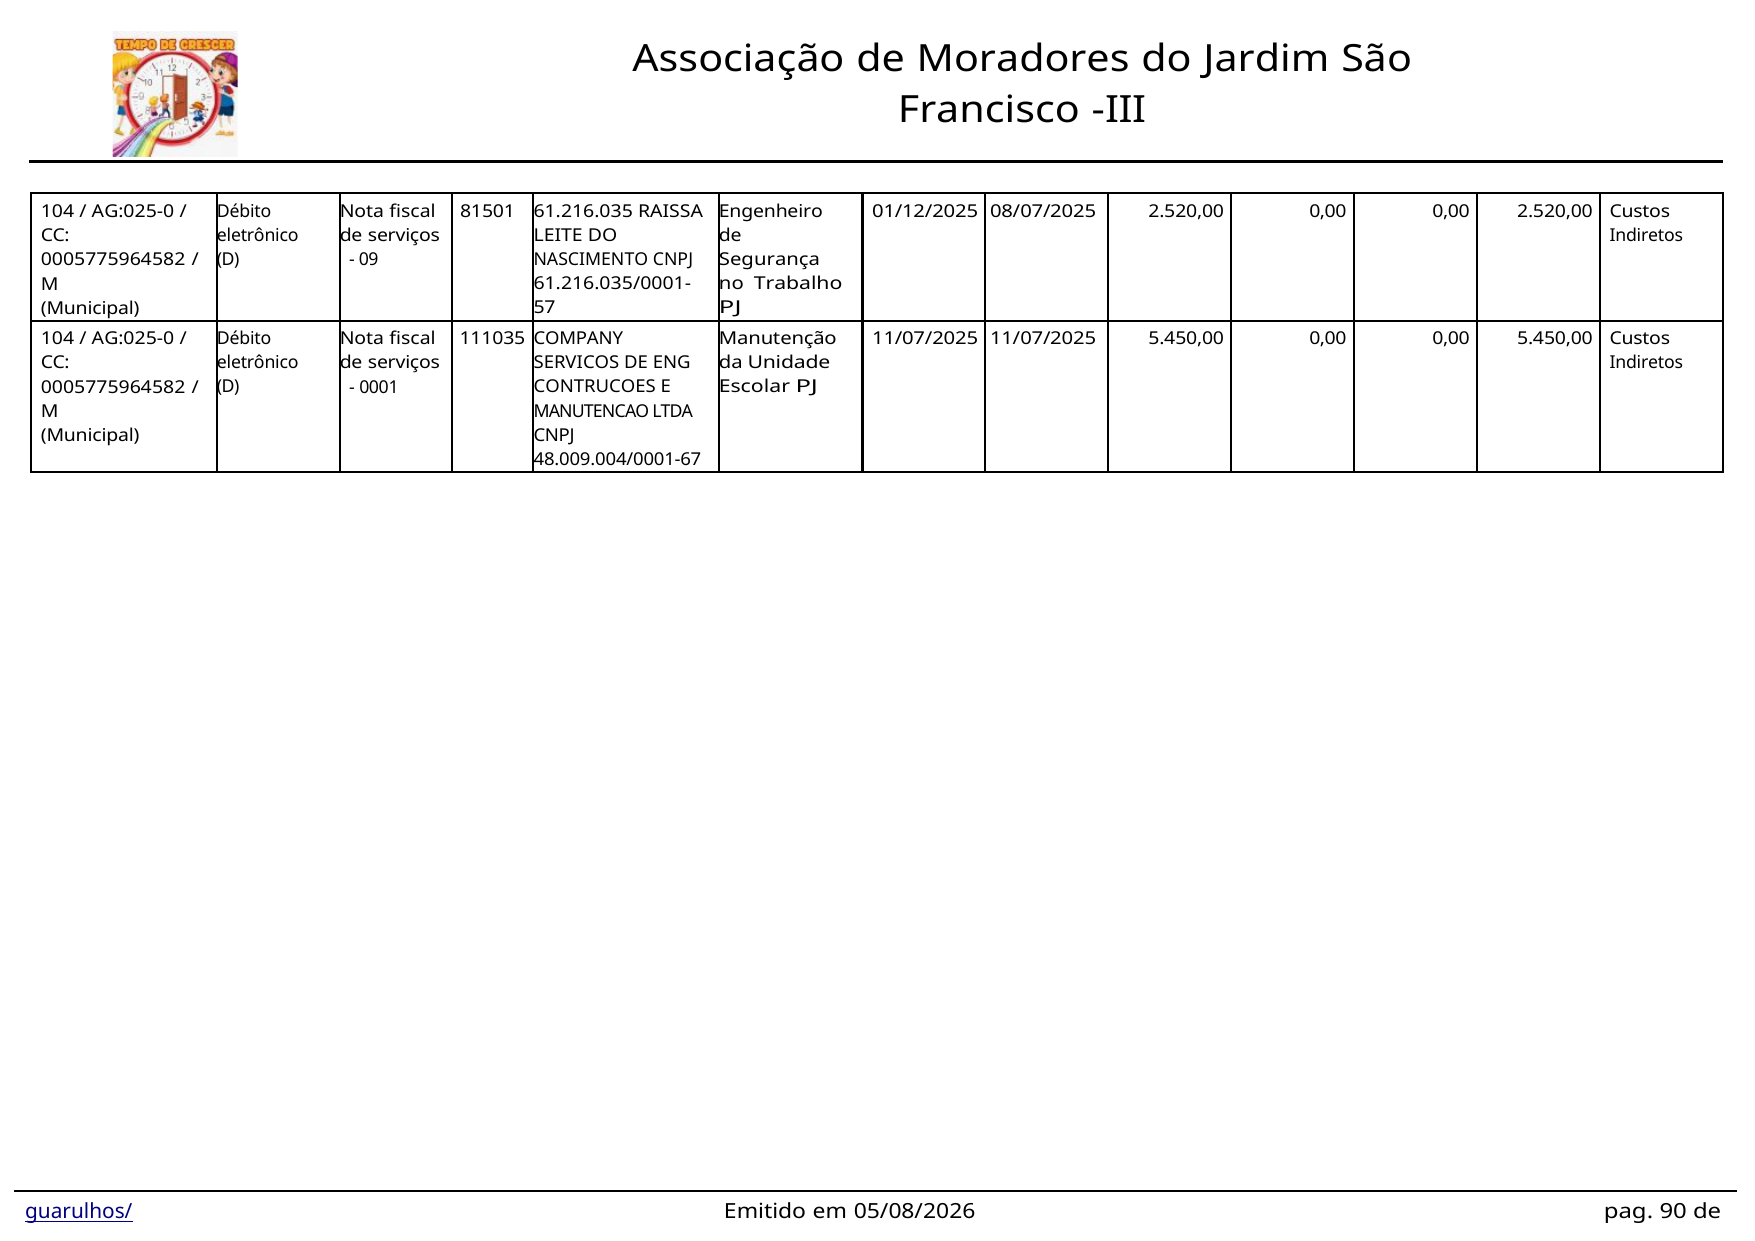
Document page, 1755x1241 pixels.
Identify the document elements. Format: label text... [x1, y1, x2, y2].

table_cell 2.520,00 [1478, 194, 1599, 319]
table_cell Nota fiscal de serviços - 0001 [341, 322, 451, 471]
table_cell Custos Indiretos [1601, 322, 1722, 471]
table_cell 2.520,00 [1109, 194, 1230, 319]
table_cell 08/07/2025 [986, 194, 1107, 319]
table_cell 01/12/2025 [864, 194, 984, 319]
table_cell 0,00 [1355, 322, 1476, 471]
table_cell 0,00 [1355, 194, 1476, 319]
table_cell 104 / AG:025-0 / CC: 0005775964582 / M (Municipal) [32, 194, 216, 319]
table_cell 0,00 [1232, 322, 1353, 471]
table_cell 0,00 [1232, 194, 1353, 319]
table_cell Manutenção da Unidade Escolar PJ [720, 322, 861, 471]
table_cell 104 / AG:025-0 / CC: 0005775964582 / M (Municipal) [32, 322, 216, 471]
table_cell 81501 [453, 194, 532, 319]
table_cell COMPANY SERVICOS DE ENG CONTRUCOES E MANUTENCAO LTDA CNPJ 48.009.004/0001-67 [534, 322, 718, 471]
table_cell Nota fiscal de serviços - 09 [341, 194, 451, 319]
table_cell 11/07/2025 [986, 322, 1107, 471]
table_cell 61.216.035 RAISSA LEITE DO NASCIMENTO CNPJ 61.216.035/0001-57 [534, 194, 718, 319]
table_cell Débito eletrônico (D) [218, 322, 339, 471]
table_cell 5.450,00 [1109, 322, 1230, 471]
table_cell 5.450,00 [1478, 322, 1599, 471]
table_cell 11/07/2025 [864, 322, 984, 471]
table_cell Engenheiro de Segurança no Trabalho PJ [720, 194, 861, 319]
table_cell 111035 [453, 322, 532, 471]
table_cell Débito eletrônico (D) [218, 194, 339, 319]
table_cell Custos Indiretos [1601, 194, 1722, 319]
